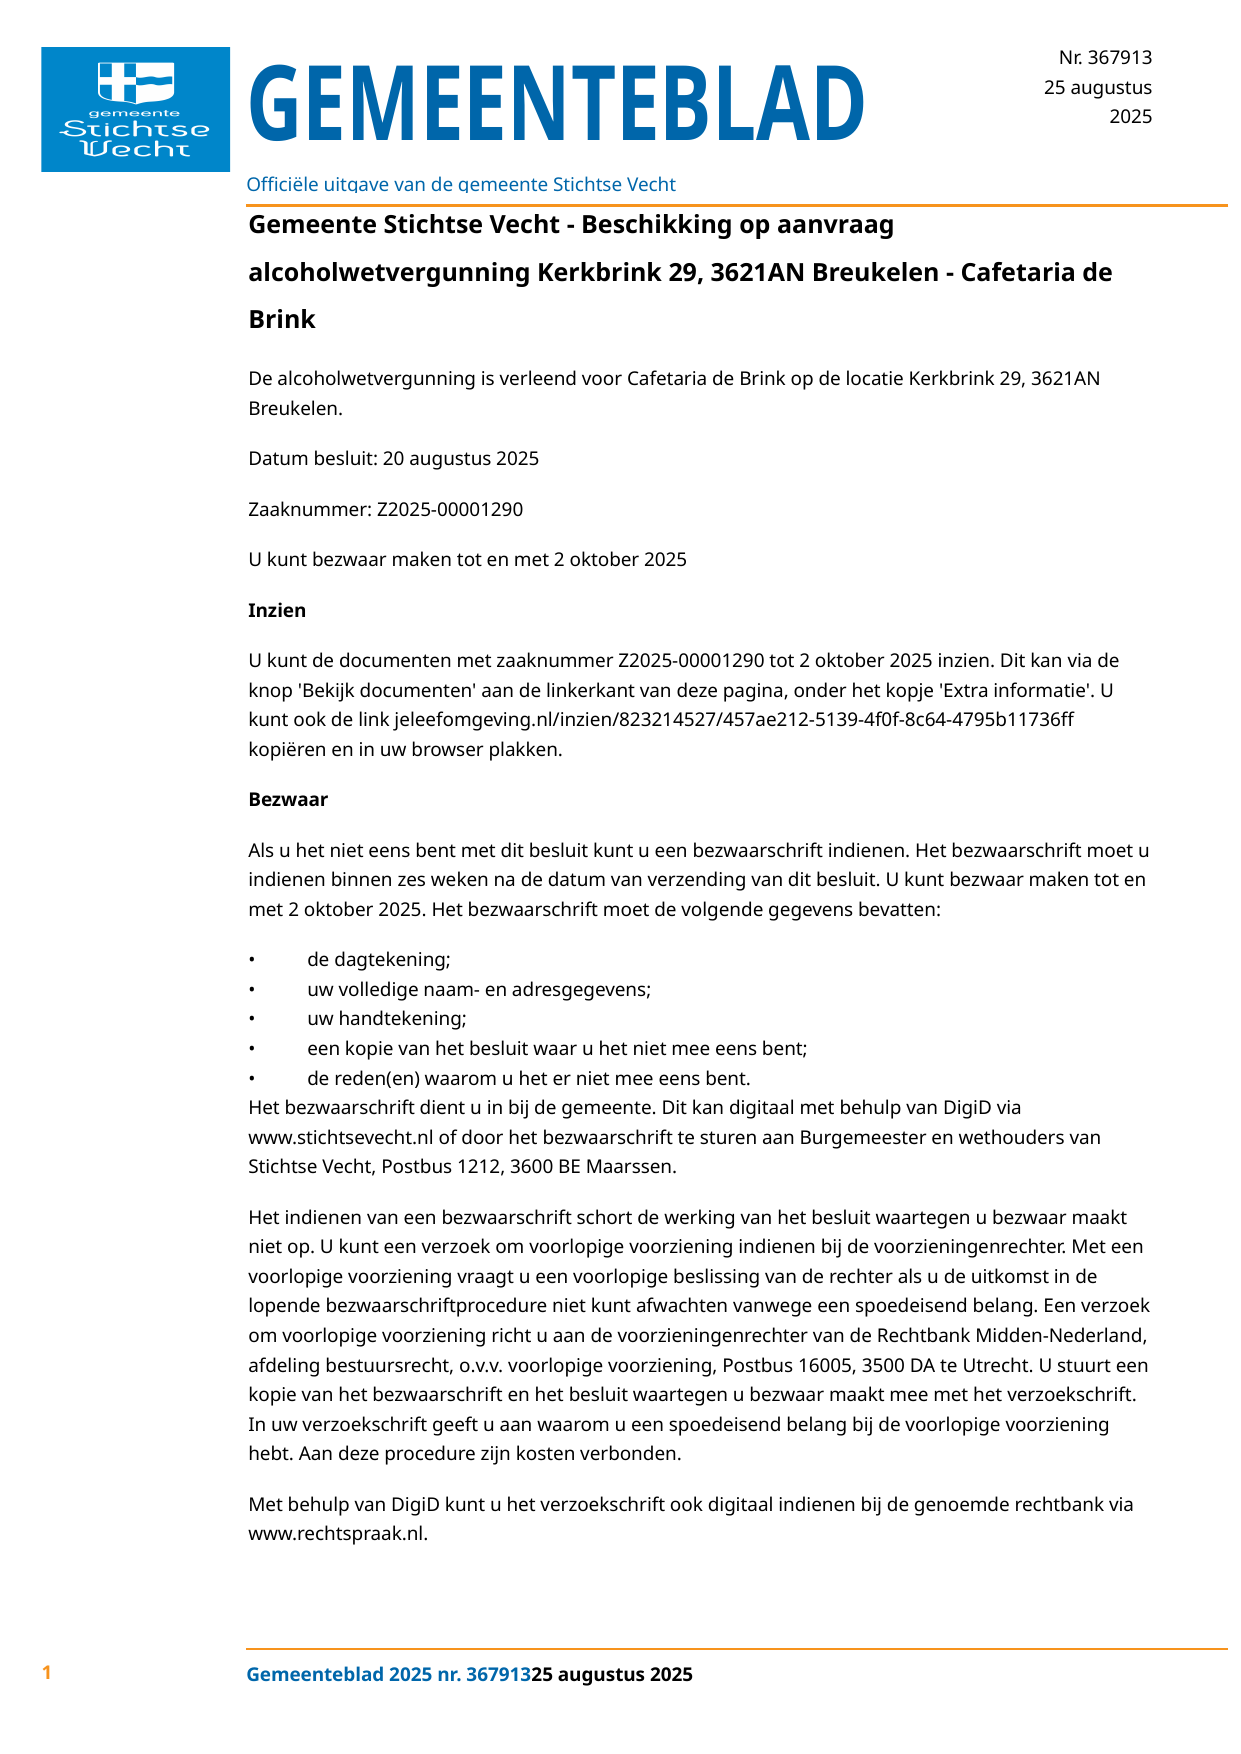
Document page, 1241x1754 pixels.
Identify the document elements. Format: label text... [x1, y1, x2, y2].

text Met behulp van DigiD kunt u het verzoekschrift ook digitaal indienen bij de genoemde rechtbank via www.rechtspraak.nl. [248, 1491, 1152, 1546]
text Bezwaar [248, 786, 1152, 812]
text Het indienen van een bezwaarschrift schort de werking van het besluit waartegen u bezwaar maakt niet op. U kunt een verzoek om voorlopige voorziening indienen bij de voorzieningenrechter. Met een voorlopige voorziening vraagt u een voorlopige beslissing van de rechter als u de uitkomst in de lopende bezwaarschriftprocedure niet kunt afwachten vanwege een spoedeisend belang. Een verzoek om voorlopige voorziening richt u aan de voorzieningenrechter van de Rechtbank Midden-Nederland, afdeling bestuursrecht, o.v.v. voorlopige voorziening, Postbus 16005, 3500 DA te Utrecht. U stuurt een kopie van het bezwaarschrift en het besluit waartegen u bezwaar maakt mee met het verzoekschrift. In uw verzoekschrift geeft u aan waarom u een spoedeisend belang bij de voorlopige voorziening hebt. Aan deze procedure zijn kosten verbonden. [248, 1204, 1152, 1466]
list de reden(en) waarom u het er niet mee eens bent. [248, 1065, 1152, 1090]
text De alcoholwetvergunning is verleend voor Cafetaria de Brink op de locatie Kerkbrink 29, 3621AN Breukelen. [248, 366, 1152, 421]
text Gemeente Stichtse Vecht - Beschikking op aanvraag alcoholwetvergunning Kerkbrink 29, 3621AN Breukelen - Cafetaria de Brink [248, 207, 1152, 336]
text Inzien [248, 597, 1152, 622]
list uw volledige naam- en adresgegevens; [248, 976, 1152, 1002]
text Datum besluit: 20 augustus 2025 [248, 446, 1152, 471]
text U kunt bezwaar maken tot en met 2 oktober 2025 [248, 546, 1152, 572]
text Het bezwaarschrift dient u in bij de gemeente. Dit kan digitaal met behulp van DigiD via www.stichtsevecht.nl of door het bezwaarschrift te sturen aan Burgemeester en wethouders van Stichtse Vecht, Postbus 1212, 3600 BE Maarssen. [248, 1094, 1152, 1179]
picture [137, 63, 174, 103]
text Zaaknummer: Z2025-00001290 [248, 496, 1152, 522]
list de dagtekening; [248, 946, 1152, 972]
text Als u het niet eens bent met dit besluit kunt u een bezwaarschrift indienen. Het bezwaarschrift moet u indienen binnen zes weken na de datum van verzending van dit besluit. U kunt bezwaar maken tot en met 2 oktober 2025. Het bezwaarschrift moet de volgende gegevens bevatten: [248, 837, 1152, 922]
text U kunt de documenten met zaaknummer Z2025-00001290 tot 2 oktober 2025 inzien. Dit kan via de knop 'Bekijk documenten' aan de linkerkant van deze pagina, onder het kopje 'Extra informatie'. U kunt ook de link jeleefomgeving.nl/inzien/823214527/457ae212-5139-4f0f-8c64-4795b11736ff kopiëren en in uw browser plakken. [248, 647, 1152, 762]
list uw handtekening; [248, 1006, 1152, 1031]
list een kopie van het besluit waar u het niet mee eens bent; [248, 1035, 1152, 1061]
picture [99, 63, 135, 101]
